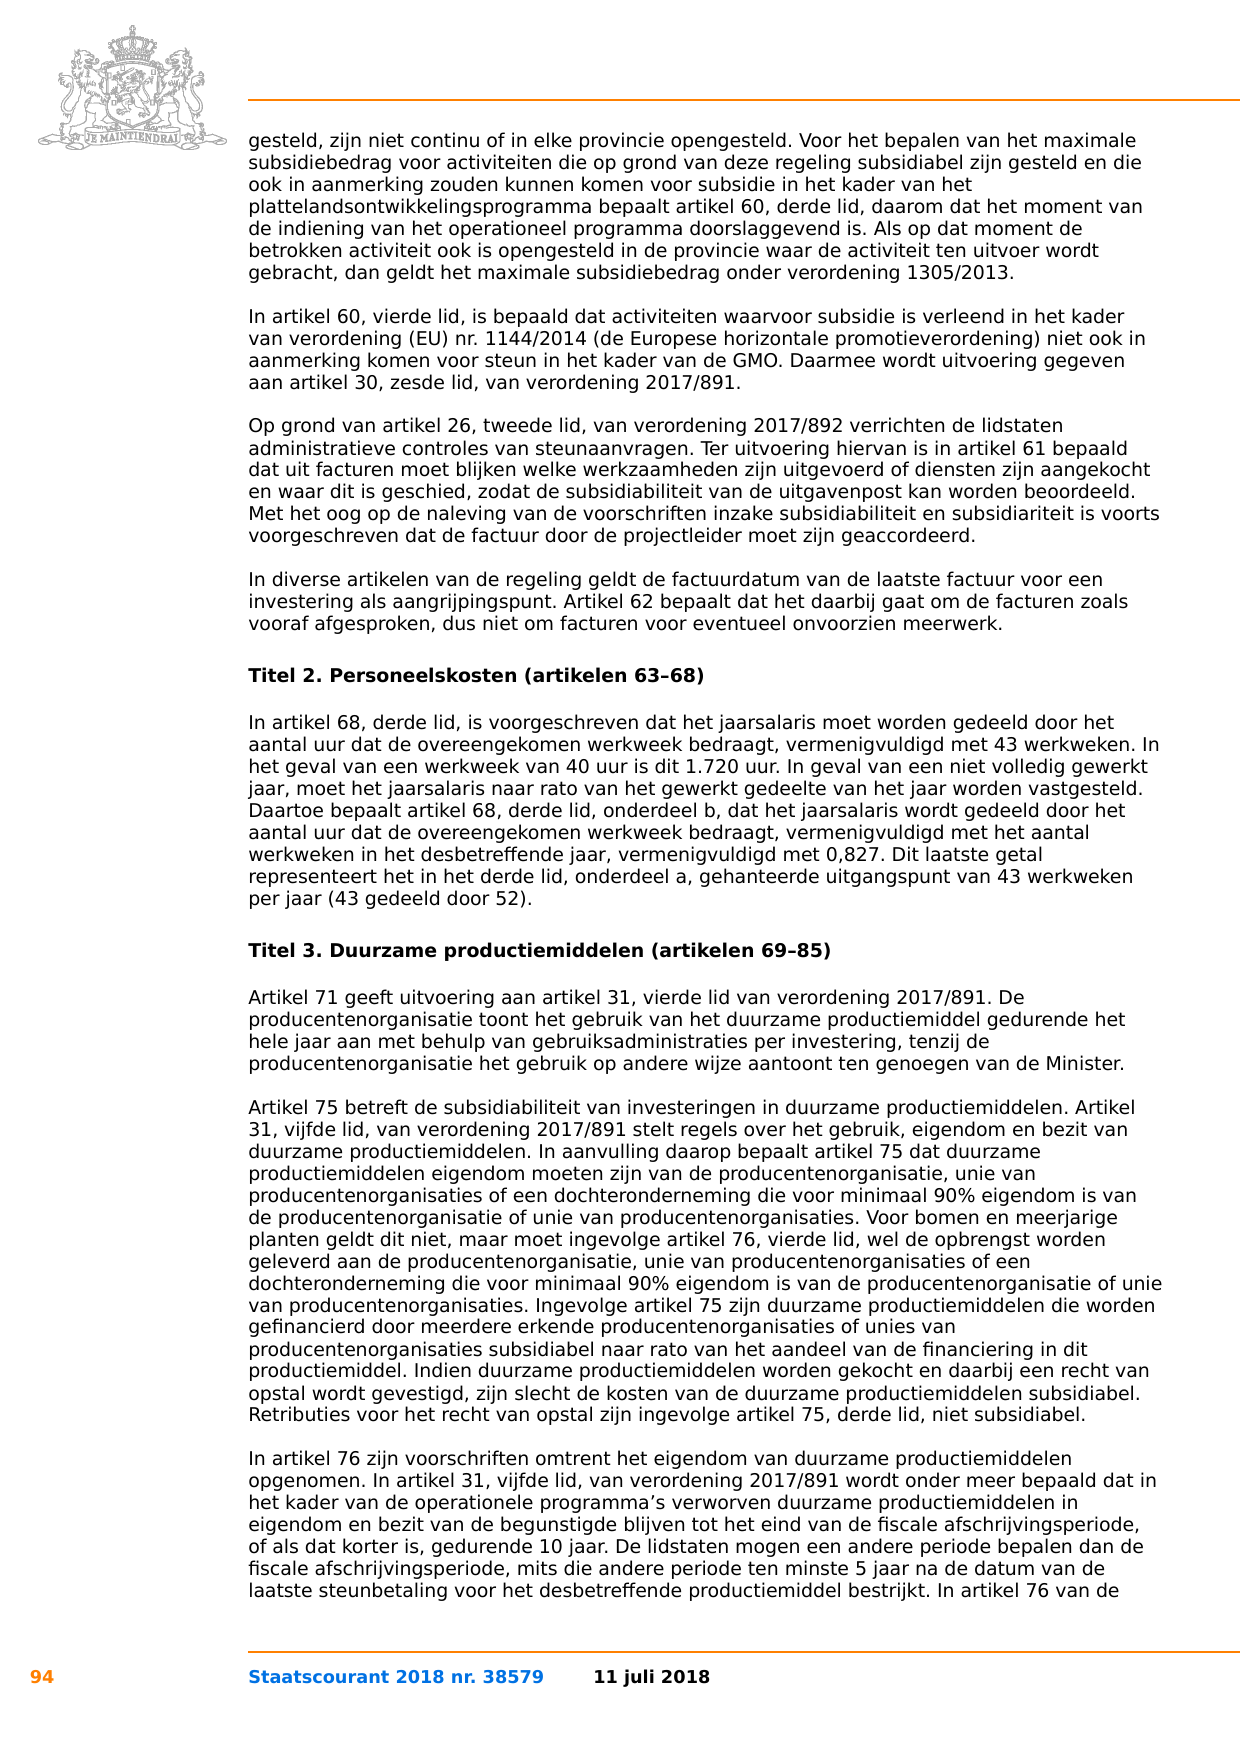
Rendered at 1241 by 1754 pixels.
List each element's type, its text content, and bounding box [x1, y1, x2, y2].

subtitle Titel 3. Duurzame productiemiddelen (artikelen 69–85) [248, 940, 1163, 962]
text Artikel 75 betreft de subsidiabiliteit van investeringen in duurzame productiemiddelen. Artikel 31, vijfde lid, van verordening 2017/891 stelt regels over het gebruik, eigendom en bezit van duurzame productiemiddelen. In aanvulling daarop bepaalt artikel 75 dat duurzame productiemiddelen eigendom moeten zijn van de producentenorganisatie, unie van producentenorganisaties of een dochteronderneming die voor minimaal 90% eigendom is van de producentenorganisatie of unie van producentenorganisaties. Voor bomen en meerjarige planten geldt dit niet, maar moet ingevolge artikel 76, vierde lid, wel de opbrengst worden geleverd aan de producentenorganisatie, unie van producentenorganisaties of een dochteronderneming die voor minimaal 90% eigendom is van de producentenorganisatie of unie van producentenorganisaties. Ingevolge artikel 75 zijn duurzame productiemiddelen die worden gefinancierd door meerdere erkende producentenorganisaties of unies van producentenorganisaties subsidiabel naar rato van het aandeel van de financiering in dit productiemiddel. Indien duurzame productiemiddelen worden gekocht en daarbij een recht van opstal wordt gevestigd, zijn slecht de kosten van de duurzame productiemiddelen subsidiabel. Retributies voor het recht van opstal zijn ingevolge artikel 75, derde lid, niet subsidiabel. [248, 1097, 1163, 1426]
text In artikel 60, vierde lid, is bepaald dat activiteiten waarvoor subsidie is verleend in het kader van verordening (EU) nr. 1144/2014 (de Europese horizontale promotieverordening) niet ook in aanmerking komen voor steun in het kader van de GMO. Daarmee wordt uitvoering gegeven aan artikel 30, zesde lid, van verordening 2017/891. [248, 306, 1163, 393]
text Artikel 71 geeft uitvoering aan artikel 31, vierde lid van verordening 2017/891. De producentenorganisatie toont het gebruik van het duurzame productiemiddel gedurende het hele jaar aan met behulp van gebruiksadministraties per investering, tenzij de producentenorganisatie het gebruik op andere wijze aantoont ten genoegen van de Minister. [248, 987, 1163, 1075]
text Op grond van artikel 26, tweede lid, van verordening 2017/892 verrichten de lidstaten administratieve controles van steunaanvragen. Ter uitvoering hiervan is in artikel 61 bepaald dat uit facturen moet blijken welke werkzaamheden zijn uitgevoerd of diensten zijn aangekocht en waar dit is geschied, zodat de subsidiabiliteit van de uitgavenpost kan worden beoordeeld. Met het oog op de naleving van de voorschriften inzake subsidiabiliteit en subsidiariteit is voorts voorgeschreven dat de factuur door de projectleider moet zijn geaccordeerd. [248, 415, 1163, 547]
text In artikel 76 zijn voorschriften omtrent het eigendom van duurzame productiemiddelen opgenomen. In artikel 31, vijfde lid, van verordening 2017/891 wordt onder meer bepaald dat in het kader van de operationele programma’s verworven duurzame productiemiddelen in eigendom en bezit van de begunstigde blijven tot het eind van de fiscale afschrijvingsperiode, of als dat korter is, gedurende 10 jaar. De lidstaten mogen een andere periode bepalen dan de fiscale afschrijvingsperiode, mits die andere periode ten minste 5 jaar na de datum van de laatste steunbetaling voor het desbetreffende productiemiddel bestrijkt. In artikel 76 van de [248, 1448, 1163, 1602]
subtitle Titel 2. Personeelskosten (artikelen 63–68) [248, 665, 1163, 687]
text In diverse artikelen van de regeling geldt de factuurdatum van de laatste factuur voor een investering als aangrijpingspunt. Artikel 62 bepaalt dat het daarbij gaat om de facturen zoals vooraf afgesproken, dus niet om facturen voor eventueel onvoorzien meerwerk. [248, 569, 1163, 635]
text In artikel 68, derde lid, is voorgeschreven dat het jaarsalaris moet worden gedeeld door het aantal uur dat de overeengekomen werkweek bedraagt, vermenigvuldigd met 43 werkweken. In het geval van een werkweek van 40 uur is dit 1.720 uur. In geval van een niet volledig gewerkt jaar, moet het jaarsalaris naar rato van het gewerkt gedeelte van het jaar worden vastgesteld. Daartoe bepaalt artikel 68, derde lid, onderdeel b, dat het jaarsalaris wordt gedeeld door het aantal uur dat de overeengekomen werkweek bedraagt, vermenigvuldigd met het aantal werkweken in het desbetreffende jaar, vermenigvuldigd met 0,827. Dit laatste getal representeert het in het derde lid, onderdeel a, gehanteerde uitgangspunt van 43 werkweken per jaar (43 gedeeld door 52). [248, 712, 1163, 910]
picture [38, 25, 227, 150]
text gesteld, zijn niet continu of in elke provincie opengesteld. Voor het bepalen van het maximale subsidiebedrag voor activiteiten die op grond van deze regeling subsidiabel zijn gesteld en die ook in aanmerking zouden kunnen komen voor subsidie in het kader van het plattelandsontwikkelingsprogramma bepaalt artikel 60, derde lid, daarom dat het moment van de indiening van het operationeel programma doorslaggevend is. Als op dat moment de betrokken activiteit ook is opengesteld in de provincie waar de activiteit ten uitvoer wordt gebracht, dan geldt het maximale subsidiebedrag onder verordening 1305/2013. [248, 130, 1163, 284]
